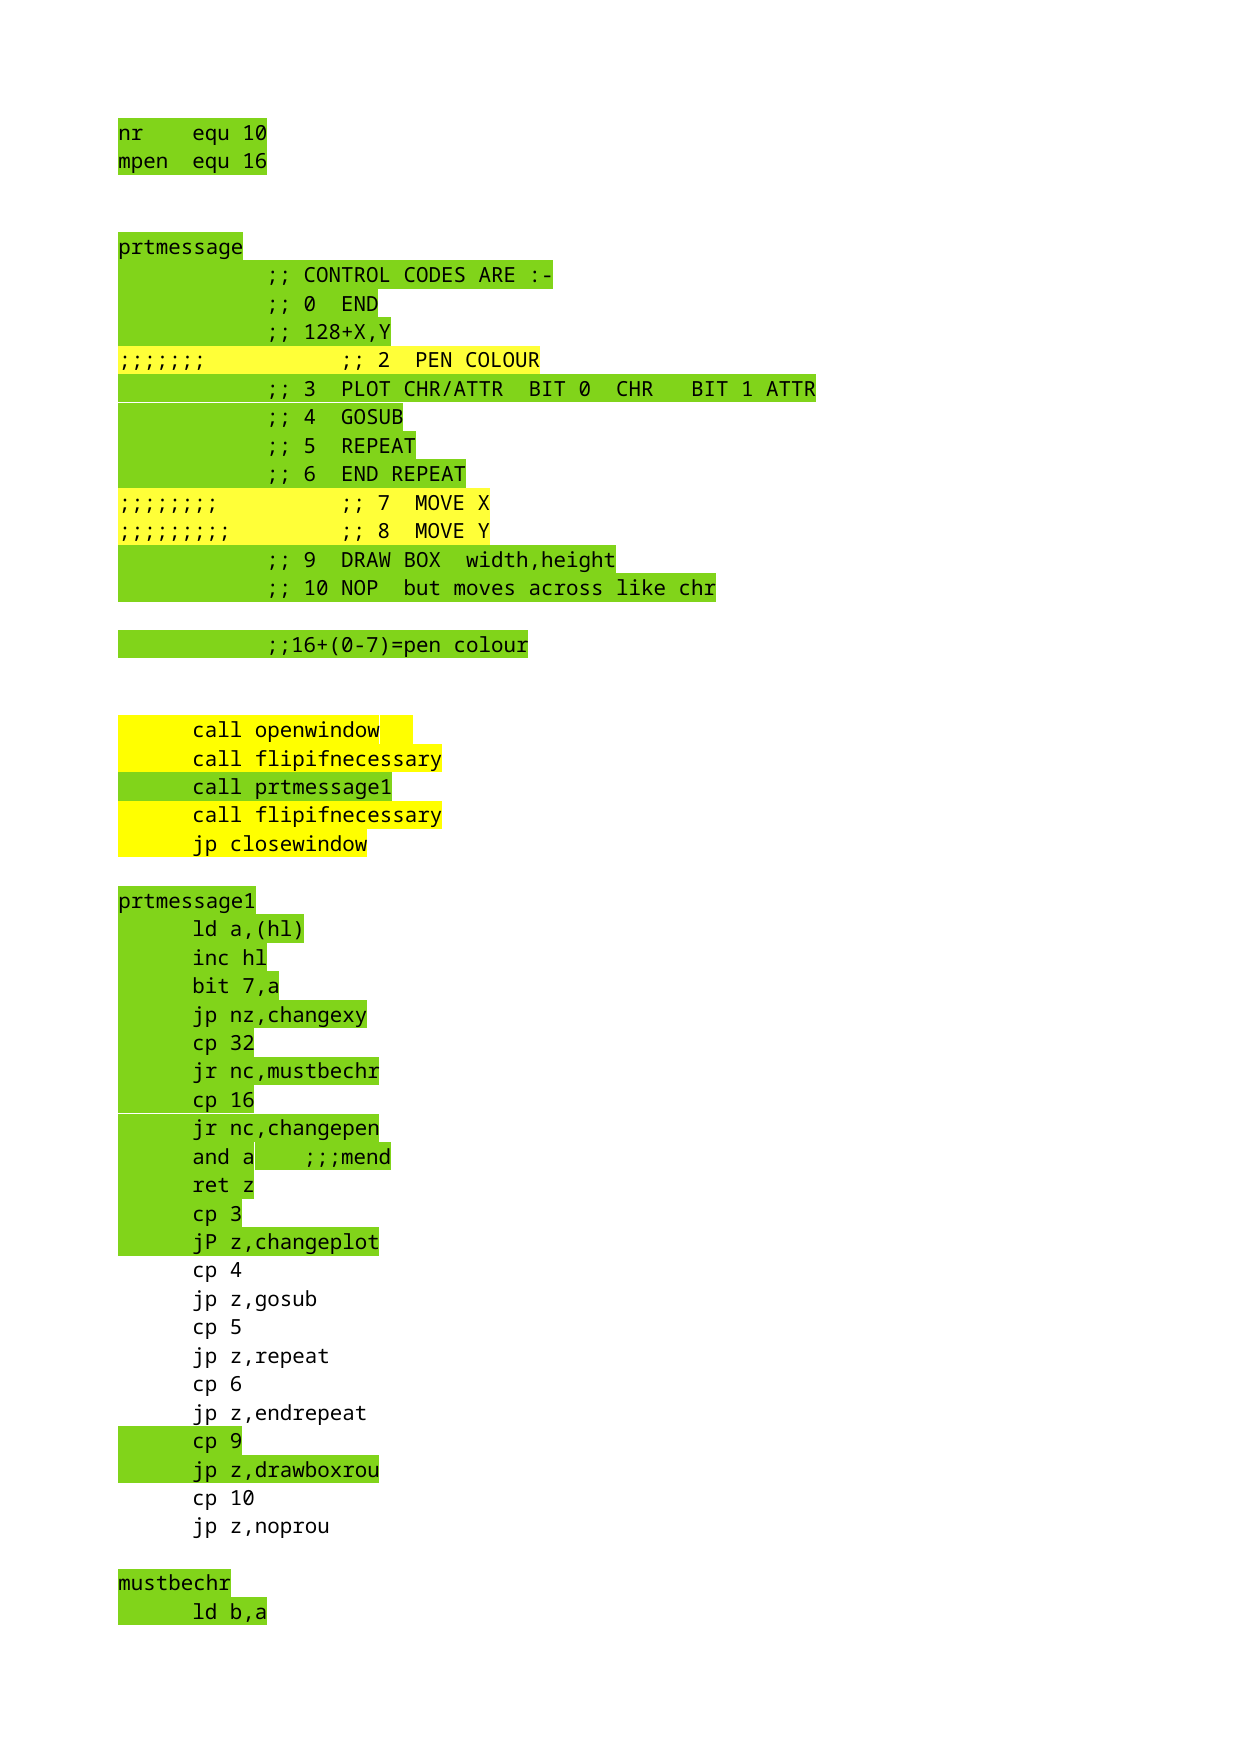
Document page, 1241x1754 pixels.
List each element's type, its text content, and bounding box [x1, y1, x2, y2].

text ;; 0 END [118, 289, 1122, 317]
text bit 7,a [118, 971, 1122, 1000]
text call flipifnecessary [118, 801, 1122, 829]
text ;;;;;;;;; ;; 8 MOVE Y [118, 516, 1122, 545]
text cp 32 [118, 1028, 1122, 1057]
text cp 4 [118, 1256, 1122, 1284]
text jp closewindow [118, 829, 1122, 857]
text jp z,repeat [118, 1341, 1122, 1369]
text ;; 4 GOSUB [118, 402, 1122, 431]
text jp z,noprou [118, 1512, 1122, 1540]
text cp 6 [118, 1369, 1122, 1398]
text jp z,gosub [118, 1284, 1122, 1312]
text inc hl [118, 943, 1122, 971]
text cp 5 [118, 1312, 1122, 1341]
text cp 9 [118, 1426, 1122, 1455]
text jp z,endrepeat [118, 1398, 1122, 1426]
text prtmessage [118, 232, 1122, 260]
text ld a,(hl) [118, 914, 1122, 943]
text cp 10 [118, 1483, 1122, 1512]
text jp nz,changexy [118, 1000, 1122, 1028]
text ld b,a [118, 1597, 1122, 1625]
text mpen equ 16 [118, 147, 1122, 175]
text nr equ 10 [118, 118, 1122, 147]
text ;;;;;;; ;; 2 PEN COLOUR [118, 346, 1122, 374]
text ;; 3 PLOT CHR/ATTR BIT 0 CHR BIT 1 ATTR [118, 374, 1122, 402]
text jp z,drawboxrou [118, 1455, 1122, 1483]
text ;; 128+X,Y [118, 317, 1122, 346]
text ;; 10 NOP but moves across like chr [118, 573, 1122, 602]
text ;;;;;;;; ;; 7 MOVE X [118, 488, 1122, 516]
text ;; 5 REPEAT [118, 431, 1122, 459]
text cp 3 [118, 1199, 1122, 1227]
text call prtmessage1 [118, 772, 1122, 801]
text jP z,changeplot [118, 1227, 1122, 1256]
text and a ;;;mend [118, 1142, 1122, 1170]
text ;;16+(0-7)=pen colour [118, 630, 1122, 658]
text call flipifnecessary [118, 744, 1122, 772]
text ret z [118, 1170, 1122, 1199]
text mustbechr [118, 1568, 1122, 1597]
text cp 16 [118, 1085, 1122, 1113]
text ;; 6 END REPEAT [118, 459, 1122, 488]
text jr nc,mustbechr [118, 1057, 1122, 1085]
text prtmessage1 [118, 886, 1122, 914]
text ;; CONTROL CODES ARE :- [118, 260, 1122, 289]
text jr nc,changepen [118, 1113, 1122, 1142]
text ;; 9 DRAW BOX width,height [118, 545, 1122, 573]
text call openwindow [118, 715, 1122, 744]
